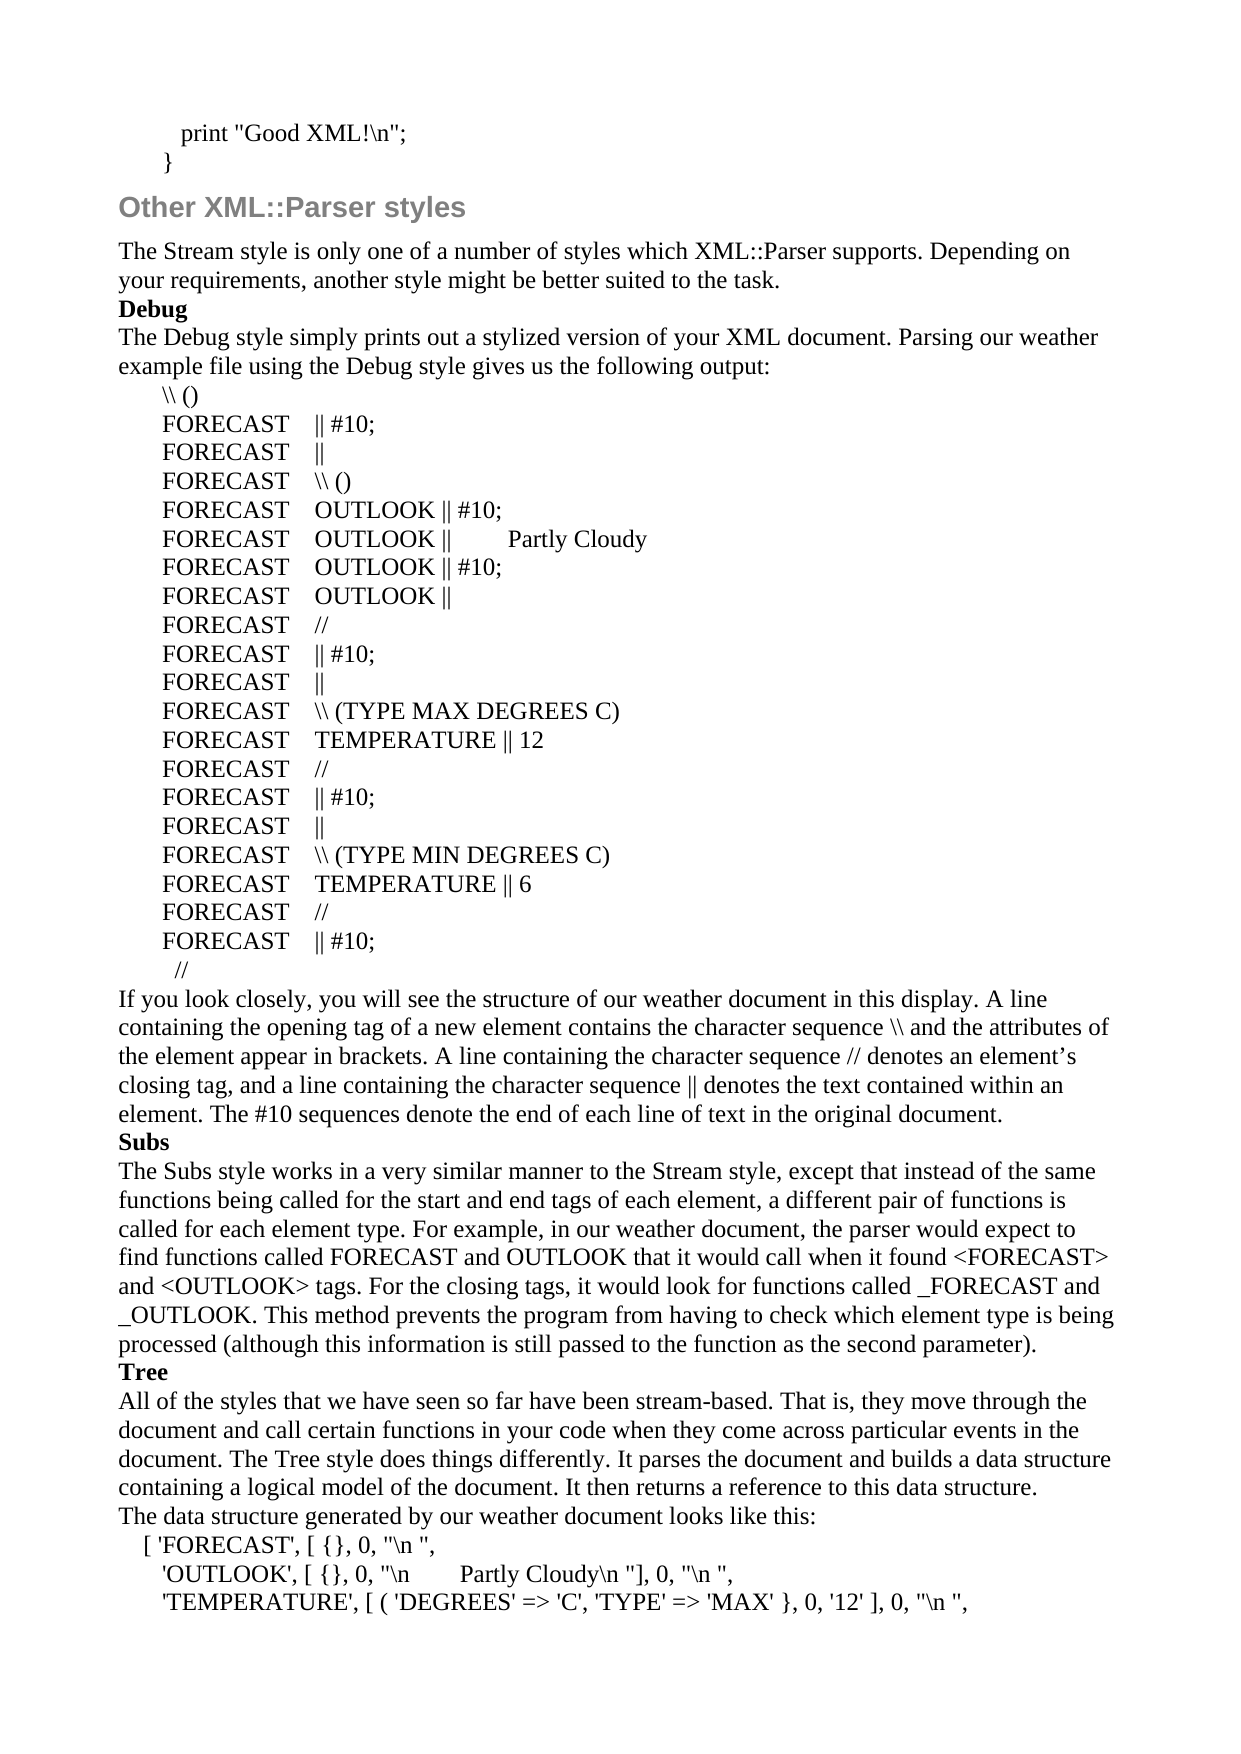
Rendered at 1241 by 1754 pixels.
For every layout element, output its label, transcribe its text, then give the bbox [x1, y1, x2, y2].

text FORECAST || #10; [118, 409, 1122, 437]
text The Stream style is only one of a number of styles which XML::Parser supports. Depending on your requirements, another style might be better suited to the task. [118, 236, 1122, 294]
subtitle Other XML::Parser styles [118, 190, 1122, 224]
text FORECAST || [118, 667, 1122, 696]
text [ 'FORECAST', [ {}, 0, "\n ", [118, 1530, 1122, 1559]
text FORECAST // [118, 897, 1122, 926]
text FORECAST || #10; [118, 639, 1122, 667]
text FORECAST OUTLOOK || #10; [118, 552, 1122, 581]
text Subs [118, 1127, 1122, 1156]
text FORECAST \\ () [118, 466, 1122, 495]
text FORECAST // [118, 754, 1122, 782]
text Tree [118, 1357, 1122, 1386]
text FORECAST || #10; [118, 926, 1122, 955]
text print "Good XML!\n"; [118, 118, 1122, 147]
text FORECAST || #10; [118, 782, 1122, 811]
text FORECAST TEMPERATURE || 6 [118, 869, 1122, 897]
text FORECAST OUTLOOK || Partly Cloudy [118, 524, 1122, 552]
text All of the styles that we have seen so far have been stream-based. That is, they move through the document and call certain functions in your code when they come across particular events in the document. The Tree style does things differently. It parses the document and builds a data structure containing a logical model of the document. It then returns a reference to this data structure. [118, 1386, 1122, 1501]
text The Subs style works in a very similar manner to the Stream style, except that instead of the same functions being called for the start and end tags of each element, a different pair of functions is called for each element type. For example, in our weather document, the parser would expect to find functions called FORECAST and OUTLOOK that it would call when it found <FORECAST> and <OUTLOOK> tags. For the closing tags, it would look for functions called _FORECAST and _OUTLOOK. This method prevents the program from having to check which element type is being processed (although this information is still passed to the function as the second parameter). [118, 1156, 1122, 1357]
text FORECAST OUTLOOK || #10; [118, 495, 1122, 524]
text 'OUTLOOK', [ {}, 0, "\n Partly Cloudy\n "], 0, "\n ", [118, 1559, 1122, 1587]
text FORECAST OUTLOOK || [118, 581, 1122, 610]
text FORECAST || [118, 811, 1122, 840]
text FORECAST \\ (TYPE MAX DEGREES C) [118, 696, 1122, 725]
text FORECAST TEMPERATURE || 12 [118, 725, 1122, 754]
text \\ () [118, 380, 1122, 409]
text The Debug style simply prints out a stylized version of your XML document. Parsing our weather example file using the Debug style gives us the following output: [118, 322, 1122, 380]
text // [118, 955, 1122, 984]
text } [118, 147, 1122, 176]
text FORECAST || [118, 437, 1122, 466]
text The data structure generated by our weather document looks like this: [118, 1501, 1122, 1530]
text FORECAST // [118, 610, 1122, 639]
text Debug [118, 294, 1122, 322]
text FORECAST \\ (TYPE MIN DEGREES C) [118, 840, 1122, 869]
text If you look closely, you will see the structure of our weather document in this display. A line containing the opening tag of a new element contains the character sequence \\ and the attributes of the element appear in brackets. A line containing the character sequence // denotes an element’s closing tag, and a line containing the character sequence || denotes the text contained within an element. The #10 sequences denote the end of each line of text in the original document. [118, 984, 1122, 1127]
text 'TEMPERATURE', [ ( 'DEGREES' => 'C', 'TYPE' => 'MAX' }, 0, '12' ], 0, "\n ", [118, 1587, 1122, 1616]
